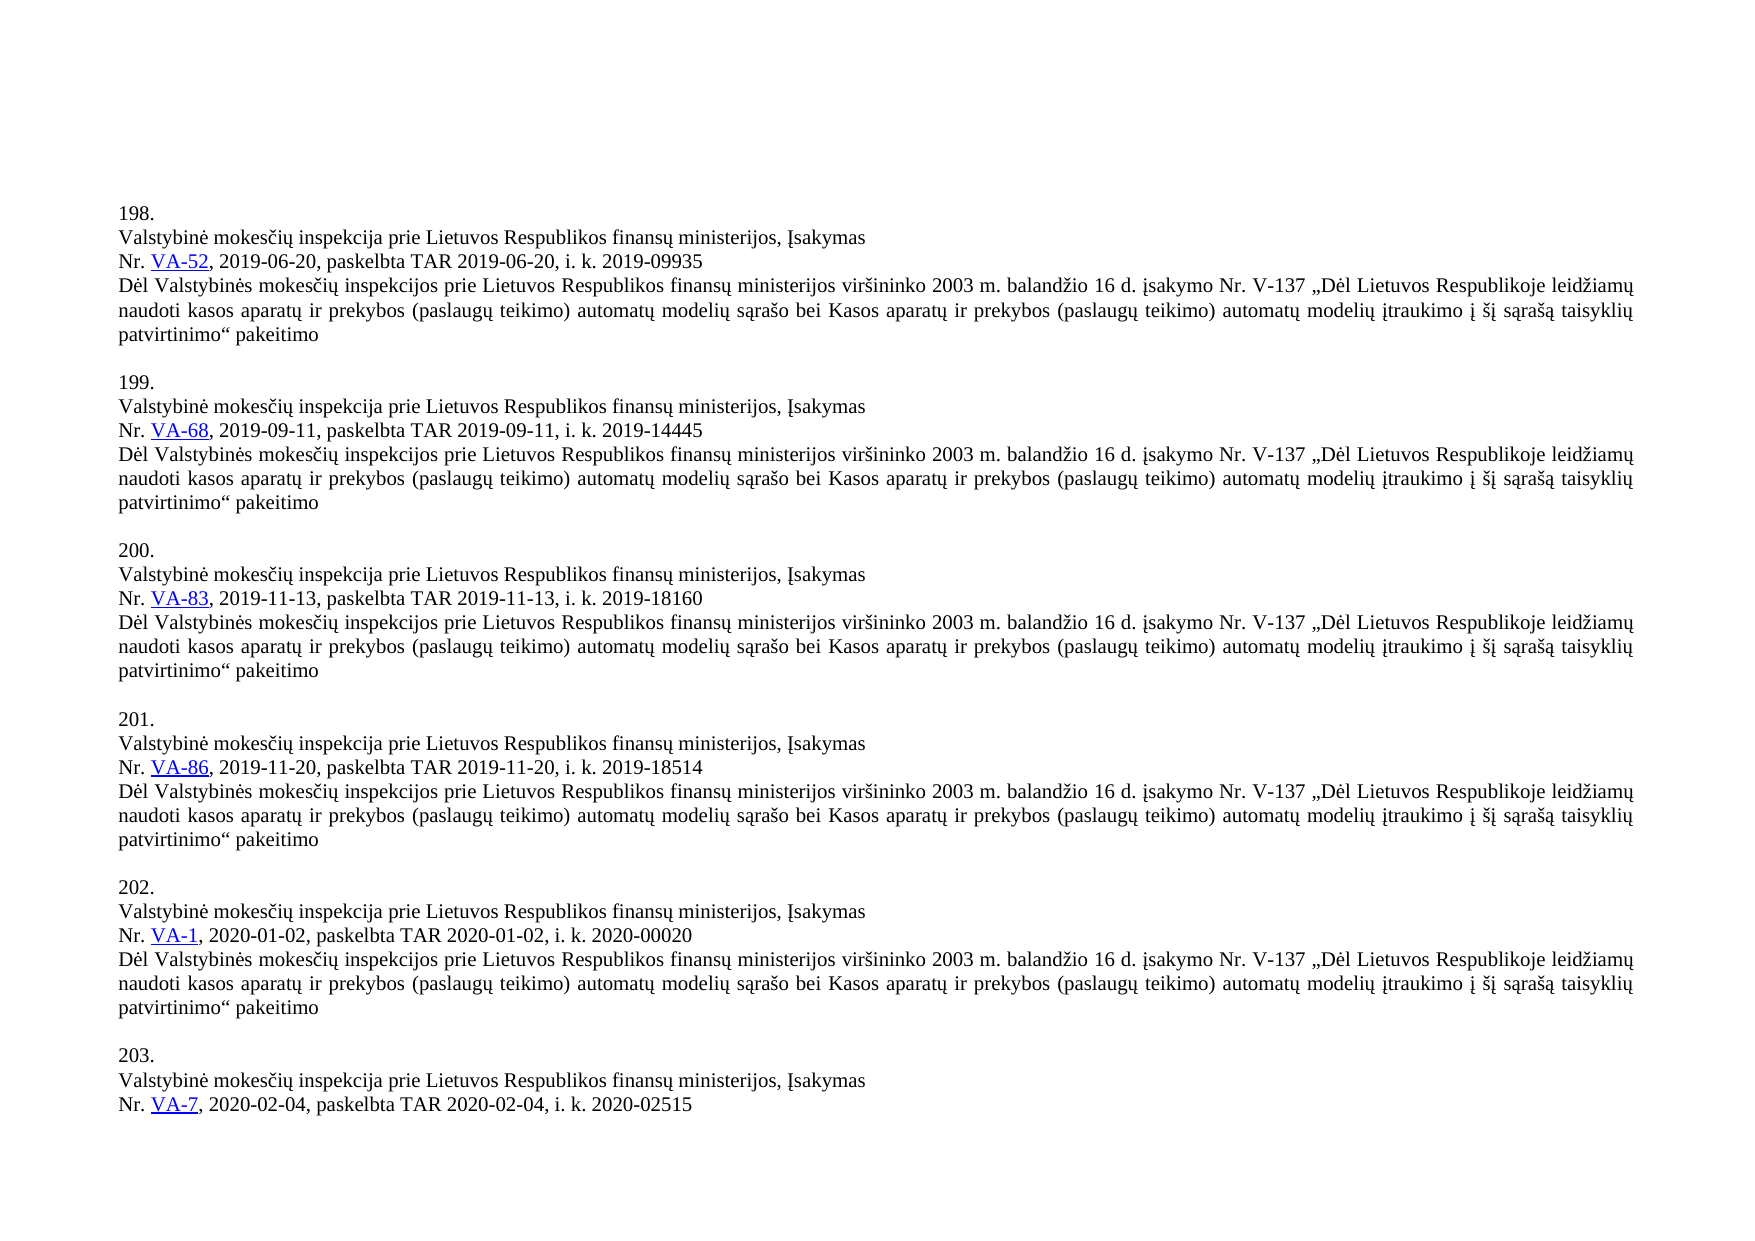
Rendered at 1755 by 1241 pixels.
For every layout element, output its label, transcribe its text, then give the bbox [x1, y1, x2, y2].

text Valstybinė mokesčių inspekcija prie Lietuvos Respublikos finansų ministerijos, Įsakymas [118, 1067, 1636, 1092]
text Dėl Valstybinės mokesčių inspekcijos prie Lietuvos Respublikos finansų ministerijos viršininko 2003 m. balandžio 16 d. įsakymo Nr. V-137 „Dėl Lietuvos Respublikoje leidžiamų naudoti kasos aparatų ir prekybos (paslaugų teikimo) automatų modelių sąrašo bei Kasos aparatų ir prekybos (paslaugų teikimo) automatų modelių įtraukimo į šį sąrašą taisyklių patvirtinimo“ pakeitimo [118, 779, 1636, 851]
text Dėl Valstybinės mokesčių inspekcijos prie Lietuvos Respublikos finansų ministerijos viršininko 2003 m. balandžio 16 d. įsakymo Nr. V-137 „Dėl Lietuvos Respublikoje leidžiamų naudoti kasos aparatų ir prekybos (paslaugų teikimo) automatų modelių sąrašo bei Kasos aparatų ir prekybos (paslaugų teikimo) automatų modelių įtraukimo į šį sąrašą taisyklių patvirtinimo“ pakeitimo [118, 947, 1636, 1019]
text Valstybinė mokesčių inspekcija prie Lietuvos Respublikos finansų ministerijos, Įsakymas [118, 394, 1636, 418]
text Nr. VA-68, 2019-09-11, paskelbta TAR 2019-09-11, i. k. 2019-14445 [118, 418, 1636, 442]
text Nr. VA-52, 2019-06-20, paskelbta TAR 2019-06-20, i. k. 2019-09935 [118, 249, 1636, 273]
text Dėl Valstybinės mokesčių inspekcijos prie Lietuvos Respublikos finansų ministerijos viršininko 2003 m. balandžio 16 d. įsakymo Nr. V-137 „Dėl Lietuvos Respublikoje leidžiamų naudoti kasos aparatų ir prekybos (paslaugų teikimo) automatų modelių sąrašo bei Kasos aparatų ir prekybos (paslaugų teikimo) automatų modelių įtraukimo į šį sąrašą taisyklių patvirtinimo“ pakeitimo [118, 273, 1636, 346]
text Valstybinė mokesčių inspekcija prie Lietuvos Respublikos finansų ministerijos, Įsakymas [118, 731, 1636, 755]
text Nr. VA-1, 2020-01-02, paskelbta TAR 2020-01-02, i. k. 2020-00020 [118, 923, 1636, 947]
text 200. [118, 538, 1636, 562]
text 199. [118, 370, 1636, 394]
text Nr. VA-86, 2019-11-20, paskelbta TAR 2019-11-20, i. k. 2019-18514 [118, 755, 1636, 779]
text Dėl Valstybinės mokesčių inspekcijos prie Lietuvos Respublikos finansų ministerijos viršininko 2003 m. balandžio 16 d. įsakymo Nr. V-137 „Dėl Lietuvos Respublikoje leidžiamų naudoti kasos aparatų ir prekybos (paslaugų teikimo) automatų modelių sąrašo bei Kasos aparatų ir prekybos (paslaugų teikimo) automatų modelių įtraukimo į šį sąrašą taisyklių patvirtinimo“ pakeitimo [118, 442, 1636, 514]
text Valstybinė mokesčių inspekcija prie Lietuvos Respublikos finansų ministerijos, Įsakymas [118, 225, 1636, 249]
text 202. [118, 875, 1636, 899]
text 198. [118, 201, 1636, 225]
text Dėl Valstybinės mokesčių inspekcijos prie Lietuvos Respublikos finansų ministerijos viršininko 2003 m. balandžio 16 d. įsakymo Nr. V-137 „Dėl Lietuvos Respublikoje leidžiamų naudoti kasos aparatų ir prekybos (paslaugų teikimo) automatų modelių sąrašo bei Kasos aparatų ir prekybos (paslaugų teikimo) automatų modelių įtraukimo į šį sąrašą taisyklių patvirtinimo“ pakeitimo [118, 610, 1636, 682]
text Valstybinė mokesčių inspekcija prie Lietuvos Respublikos finansų ministerijos, Įsakymas [118, 899, 1636, 923]
text Nr. VA-83, 2019-11-13, paskelbta TAR 2019-11-13, i. k. 2019-18160 [118, 586, 1636, 610]
text Valstybinė mokesčių inspekcija prie Lietuvos Respublikos finansų ministerijos, Įsakymas [118, 562, 1636, 586]
text 203. [118, 1043, 1636, 1067]
text 201. [118, 707, 1636, 731]
text Nr. VA-7, 2020-02-04, paskelbta TAR 2020-02-04, i. k. 2020-02515 [118, 1092, 1636, 1116]
